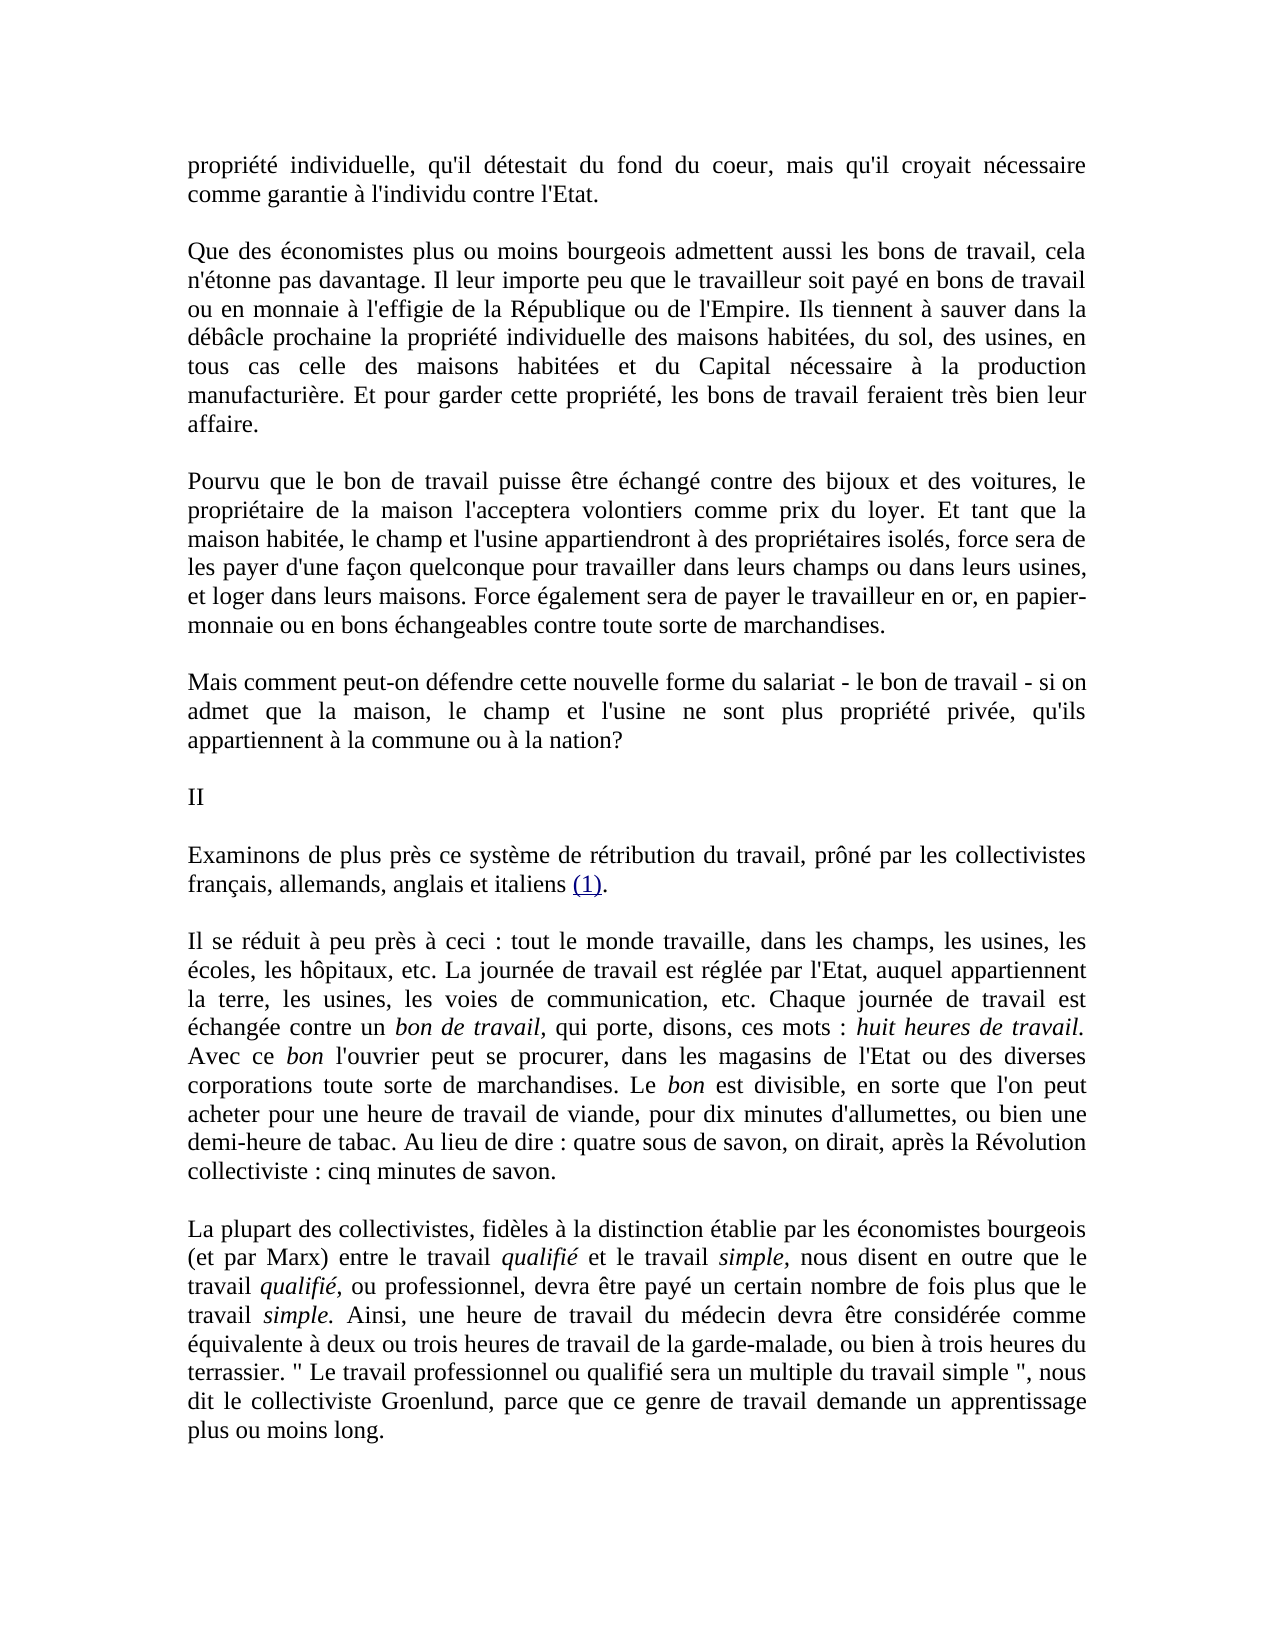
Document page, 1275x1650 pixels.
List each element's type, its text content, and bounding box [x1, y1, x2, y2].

text Mais comment peut-on défendre cette nouvelle forme du salariat - le bon de travail - si on admet que la maison, le champ et l'usine ne sont plus propriété privée, qu'ils appartiennent à la commune ou à la nation? [187, 667, 1087, 754]
text Examinons de plus près ce système de rétribution du travail, prôné par les collectivistes français, allemands, anglais et italiens (1). [187, 840, 1087, 897]
text La plupart des collectivistes, fidèles à la distinction établie par les économistes bourgeois (et par Marx) entre le travail qualifié et le travail simple, nous disent en outre que le travail qualifié, ou professionnel, devra être payé un certain nombre de fois plus que le travail simple. Ainsi, une heure de travail du médecin devra être considérée comme équivalente à deux ou trois heures de travail de la garde-malade, ou bien à trois heures du terrassier. " Le travail professionnel ou qualifié sera un multiple du travail simple ", nous dit le collectiviste Groenlund, parce que ce genre de travail demande un apprentissage plus ou moins long. [187, 1214, 1087, 1444]
text Que des économistes plus ou moins bourgeois admettent aussi les bons de travail, cela n'étonne pas davantage. Il leur importe peu que le travailleur soit payé en bons de travail ou en monnaie à l'effigie de la République ou de l'Empire. Ils tiennent à sauver dans la débâcle prochaine la propriété individuelle des maisons habitées, du sol, des usines, en tous cas celle des maisons habitées et du Capital nécessaire à la production manufacturière. Et pour garder cette propriété, les bons de travail feraient très bien leur affaire. [187, 236, 1087, 437]
text propriété individuelle, qu'il détestait du fond du coeur, mais qu'il croyait nécessaire comme garantie à l'individu contre l'Etat. [187, 150, 1087, 207]
text Il se réduit à peu près à ceci : tout le monde travaille, dans les champs, les usines, les écoles, les hôpitaux, etc. La journée de travail est réglée par l'Etat, auquel appartiennent la terre, les usines, les voies de communication, etc. Chaque journée de travail est échangée contre un bon de travail, qui porte, disons, ces mots : huit heures de travail. Avec ce bon l'ouvrier peut se procurer, dans les magasins de l'Etat ou des diverses corporations toute sorte de marchandises. Le bon est divisible, en sorte que l'on peut acheter pour une heure de travail de viande, pour dix minutes d'allumettes, ou bien une demi-heure de tabac. Au lieu de dire : quatre sous de savon, on dirait, après la Révolution collectiviste : cinq minutes de savon. [187, 926, 1087, 1185]
text II [187, 782, 1087, 811]
text Pourvu que le bon de travail puisse être échangé contre des bijoux et des voitures, le propriétaire de la maison l'acceptera volontiers comme prix du loyer. Et tant que la maison habitée, le champ et l'usine appartiendront à des propriétaires isolés, force sera de les payer d'une façon quelconque pour travailler dans leurs champs ou dans leurs usines, et loger dans leurs maisons. Force également sera de payer le travailleur en or, en papier-monnaie ou en bons échangeables contre toute sorte de marchandises. [187, 466, 1087, 639]
